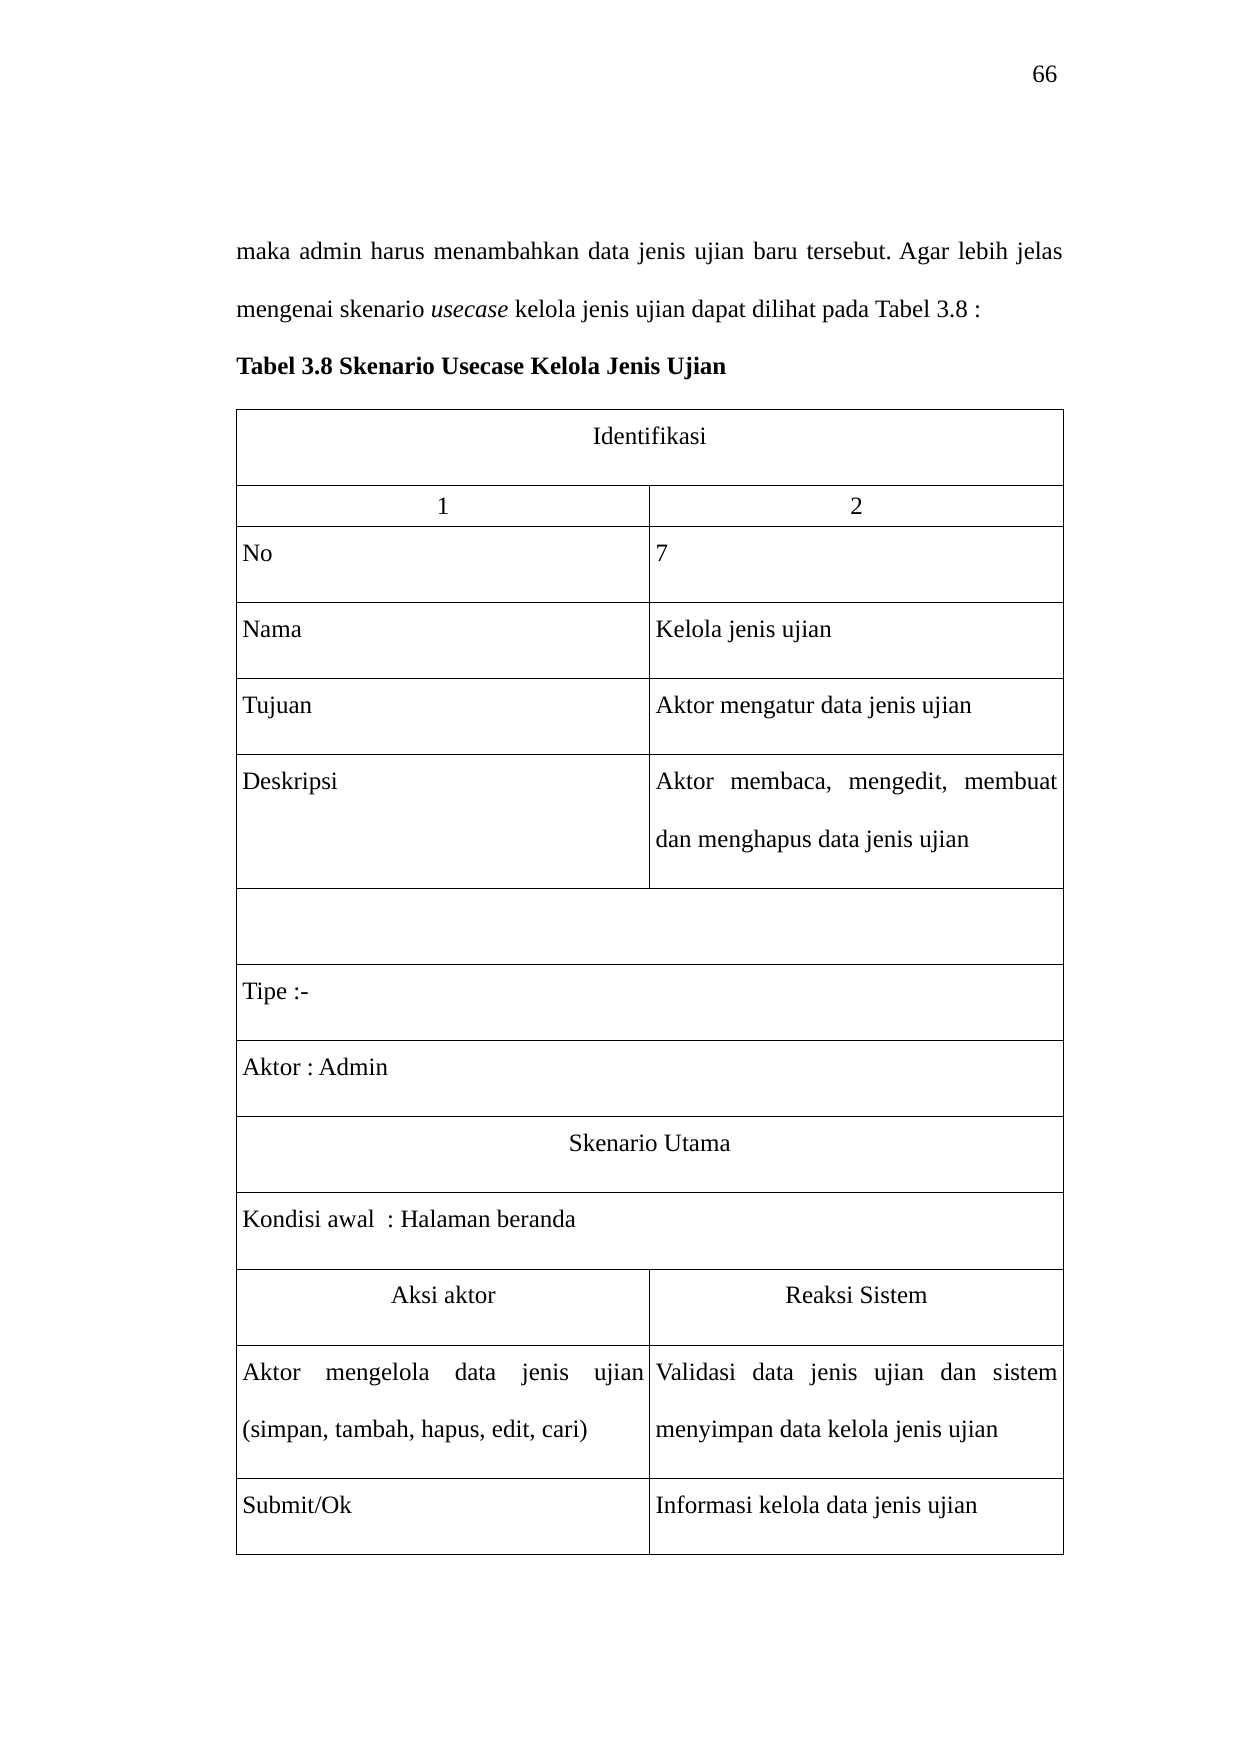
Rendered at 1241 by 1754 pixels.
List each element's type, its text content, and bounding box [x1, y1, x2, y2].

text maka admin harus menambahkan data jenis ujian baru tersebut. Agar lebih jelas mengenai skenario usecase kelola jenis ujian dapat dilihat pada Tabel 3.8 : [236, 236, 1063, 322]
table_cell Reaksi Sistem [650, 1270, 1063, 1344]
table_cell 2 [650, 486, 1063, 526]
table_cell Nama [237, 603, 649, 678]
table_cell 1 [237, 486, 649, 526]
table_cell Kelola jenis ujian [650, 603, 1063, 678]
table_cell 7 [650, 527, 1063, 602]
table_cell Deskripsi [237, 755, 649, 888]
table_header Identifikasi [237, 410, 1063, 485]
table_cell Validasi data jenis ujian dan sistem menyimpan data kelola jenis ujian [650, 1346, 1063, 1478]
table_cell Tujuan [237, 679, 649, 754]
table_cell Submit/Ok [237, 1479, 649, 1554]
table_cell Kondisi awal : Halaman beranda [237, 1193, 1063, 1268]
table_cell Aktor membaca, mengedit, membuat dan menghapus data jenis ujian [650, 755, 1063, 888]
table_cell Aksi aktor [237, 1270, 649, 1344]
table_cell Informasi kelola data jenis ujian [650, 1479, 1063, 1554]
table_cell Skenario Utama [237, 1117, 1063, 1192]
table_cell No [237, 527, 649, 602]
table_cell Aktor mengatur data jenis ujian [650, 679, 1063, 754]
table_cell Tipe :- [237, 965, 1063, 1040]
table_cell [237, 889, 1063, 964]
table_cell Aktor mengelola data jenis ujian (simpan, tambah, hapus, edit, cari) [237, 1346, 649, 1478]
text Tabel 3.8 Skenario Usecase Kelola Jenis Ujian [236, 351, 1063, 380]
table_cell Aktor : Admin [237, 1041, 1063, 1116]
